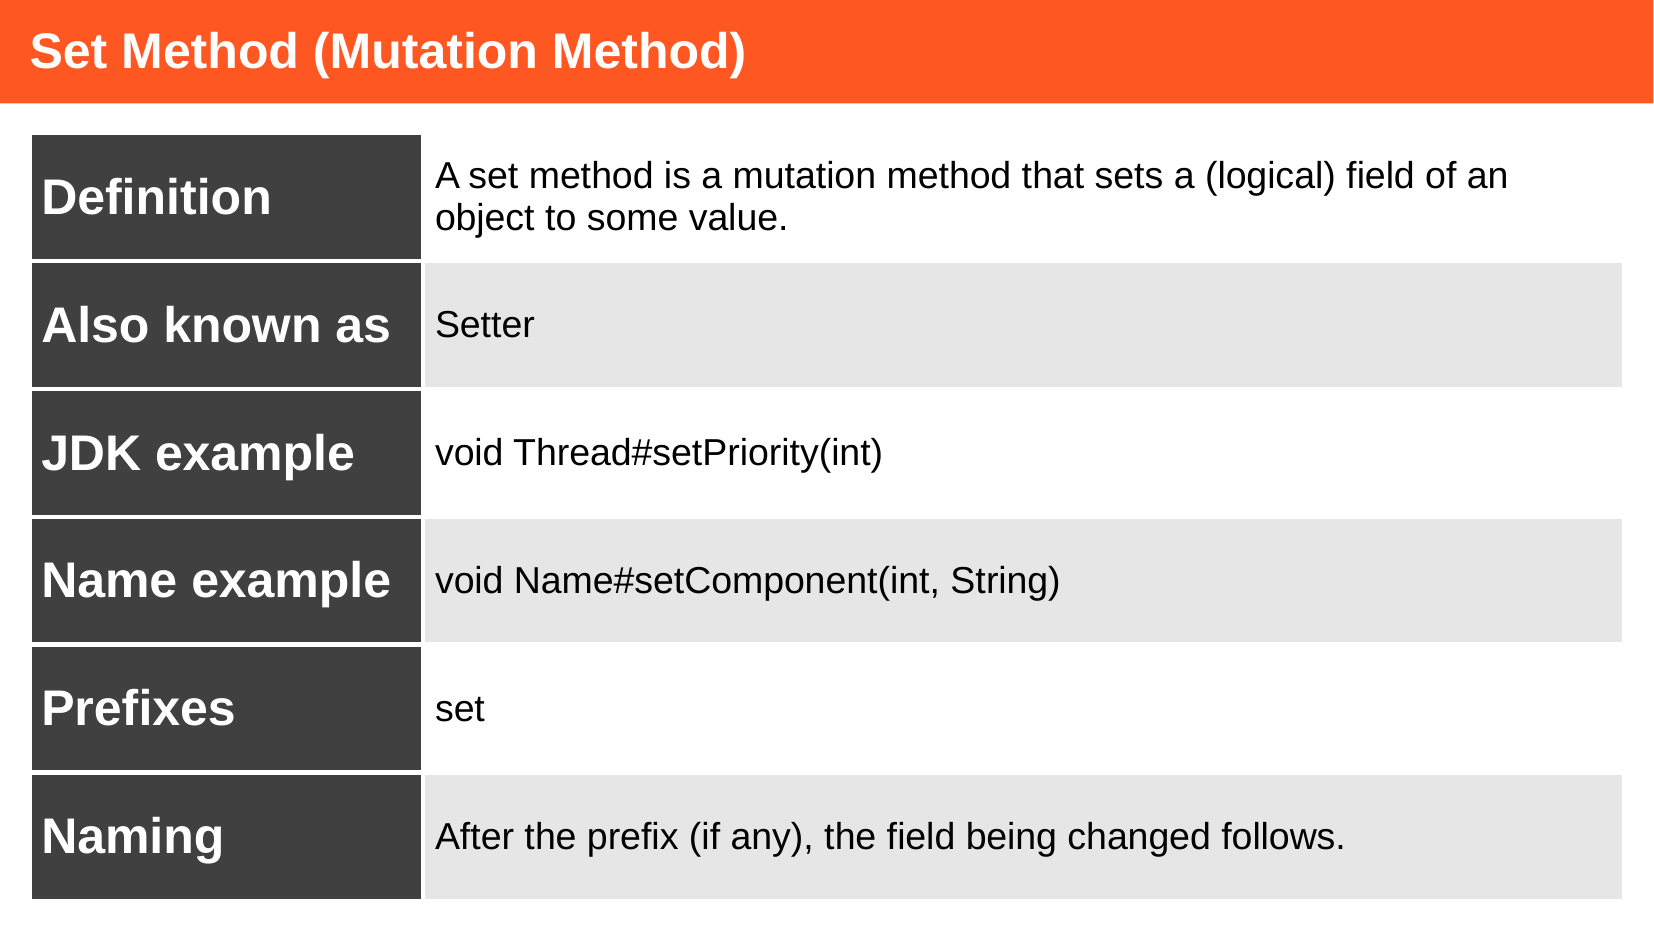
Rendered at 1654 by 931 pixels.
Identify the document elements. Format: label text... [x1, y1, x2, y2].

table_cell Also known as [32, 263, 421, 387]
table_cell JDK example [32, 391, 421, 515]
table_cell Prefixes [32, 647, 421, 770]
table_cell void Thread#setPriority(int) [425, 391, 1622, 515]
table_cell set [425, 647, 1622, 770]
title Set Method (Mutation Method) [0, 0, 1654, 104]
table_cell Setter [425, 263, 1622, 387]
table_header A set method is a mutation method that sets a (logical) field of an object to some value. [425, 135, 1622, 259]
table_header Definition [32, 135, 421, 259]
table_cell void Name#setComponent(int, String) [425, 519, 1622, 642]
table_cell After the prefix (if any), the field being changed follows. [425, 775, 1622, 899]
table_cell Naming [32, 775, 421, 899]
table_cell Name example [32, 519, 421, 642]
